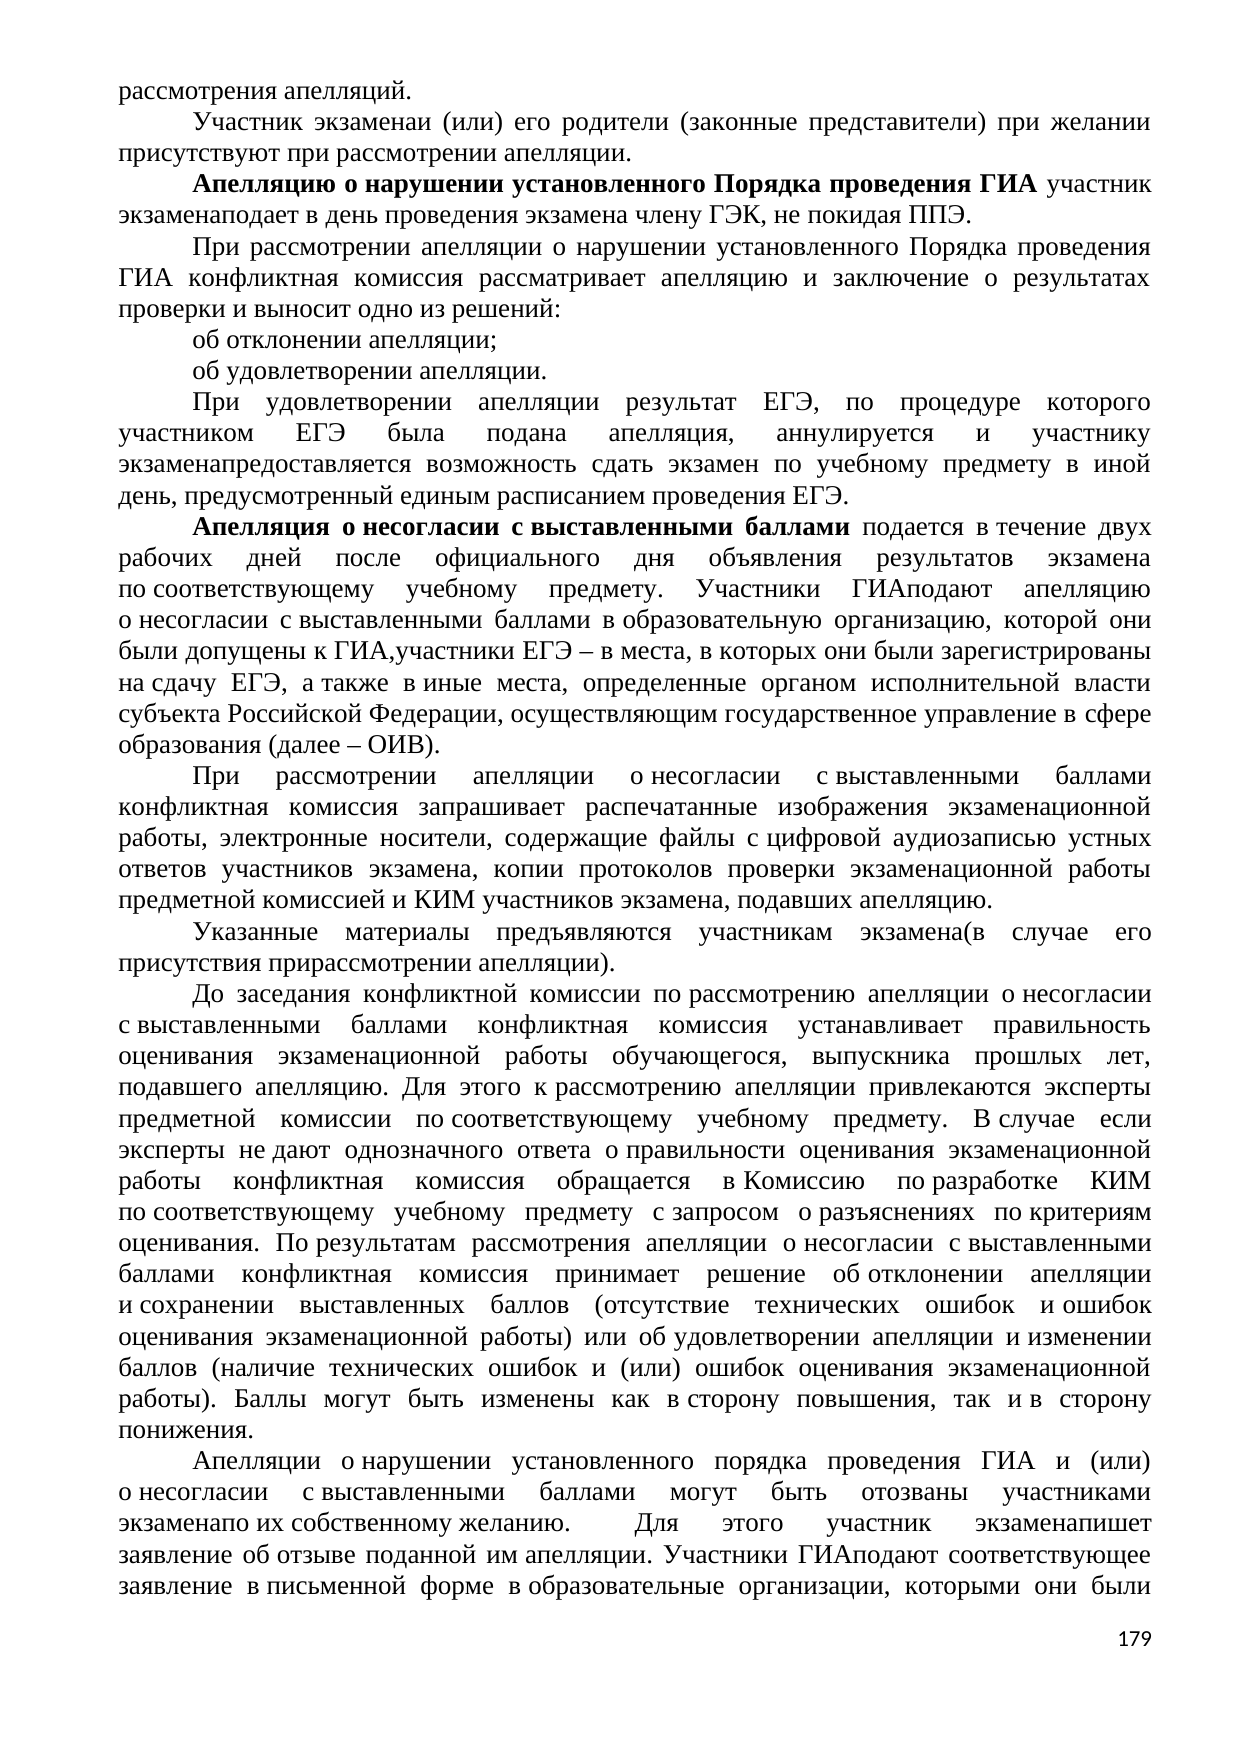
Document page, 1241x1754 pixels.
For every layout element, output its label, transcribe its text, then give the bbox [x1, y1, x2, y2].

text Апелляцию о нарушении установленного Порядка проведения ГИА участник экзаменаподает в день проведения экзамена члену ГЭК, не покидая ППЭ. [118, 167, 1152, 229]
text При удовлетворении апелляции результат ЕГЭ, по процедуре которого участником ЕГЭ была подана апелляция, аннулируется и участнику экзаменапредоставляется возможность сдать экзамен по учебному предмету в иной день, предусмотренный единым расписанием проведения ЕГЭ. [118, 385, 1152, 510]
text Апелляции о нарушении установленного порядка проведения ГИА и (или) о несогласии с выставленными баллами могут быть отозваны участниками экзаменапо их собственному желанию. Для этого участник экзаменапишет заявление об отзыве поданной им апелляции. Участники ГИАподают соответствующее заявление в письменной форме в образовательные организации, которыми они были [118, 1444, 1152, 1600]
text Указанные материалы предъявляются участникам экзамена(в случае его присутствия прирассмотрении апелляции). [118, 915, 1152, 977]
text об отклонении апелляции; [118, 323, 1152, 354]
text Участник экзаменаи (или) его родители (законные представители) при желании присутствуют при рассмотрении апелляции. [118, 105, 1152, 167]
text При рассмотрении апелляции о нарушении установленного Порядка проведения ГИА конфликтная комиссия рассматривает апелляцию и заключение о результатах проверки и выносит одно из решений: [118, 229, 1152, 323]
text об удовлетворении апелляции. [118, 354, 1152, 385]
text До заседания конфликтной комиссии по рассмотрению апелляции о несогласии с выставленными баллами конфликтная комиссия устанавливает правильность оценивания экзаменационной работы обучающегося, выпускника прошлых лет, подавшего апелляцию. Для этого к рассмотрению апелляции привлекаются эксперты предметной комиссии по соответствующему учебному предмету. В случае если эксперты не дают однозначного ответа о правильности оценивания экзаменационной работы конфликтная комиссия обращается в Комиссию по разработке КИМ по соответствующему учебному предмету с запросом о разъяснениях по критериям оценивания. По результатам рассмотрения апелляции о несогласии с выставленными баллами конфликтная комиссия принимает решение об отклонении апелляции и сохранении выставленных баллов (отсутствие технических ошибок и ошибок оценивания экзаменационной работы) или об удовлетворении апелляции и изменении баллов (наличие технических ошибок и (или) ошибок оценивания экзаменационной работы). Баллы могут быть изменены как в сторону повышения, так и в сторону понижения. [118, 977, 1152, 1444]
text рассмотрения апелляций. [118, 74, 1152, 105]
text Апелляция о несогласии с выставленными баллами подается в течение двух рабочих дней после официального дня объявления результатов экзамена по соответствующему учебному предмету. Участники ГИАподают апелляцию о несогласии с выставленными баллами в образовательную организацию, которой они были допущены к ГИА,участники ЕГЭ – в места, в которых они были зарегистрированы на сдачу ЕГЭ, а также в иные места, определенные органом исполнительной власти субъекта Российской Федерации, осуществляющим государственное управление в сфере образования (далее – ОИВ). [118, 510, 1152, 759]
text При рассмотрении апелляции о несогласии с выставленными баллами конфликтная комиссия запрашивает распечатанные изображения экзаменационной работы, электронные носители, содержащие файлы с цифровой аудиозаписью устных ответов участников экзамена, копии протоколов проверки экзаменационной работы предметной комиссией и КИМ участников экзамена, подавших апелляцию. [118, 759, 1152, 915]
